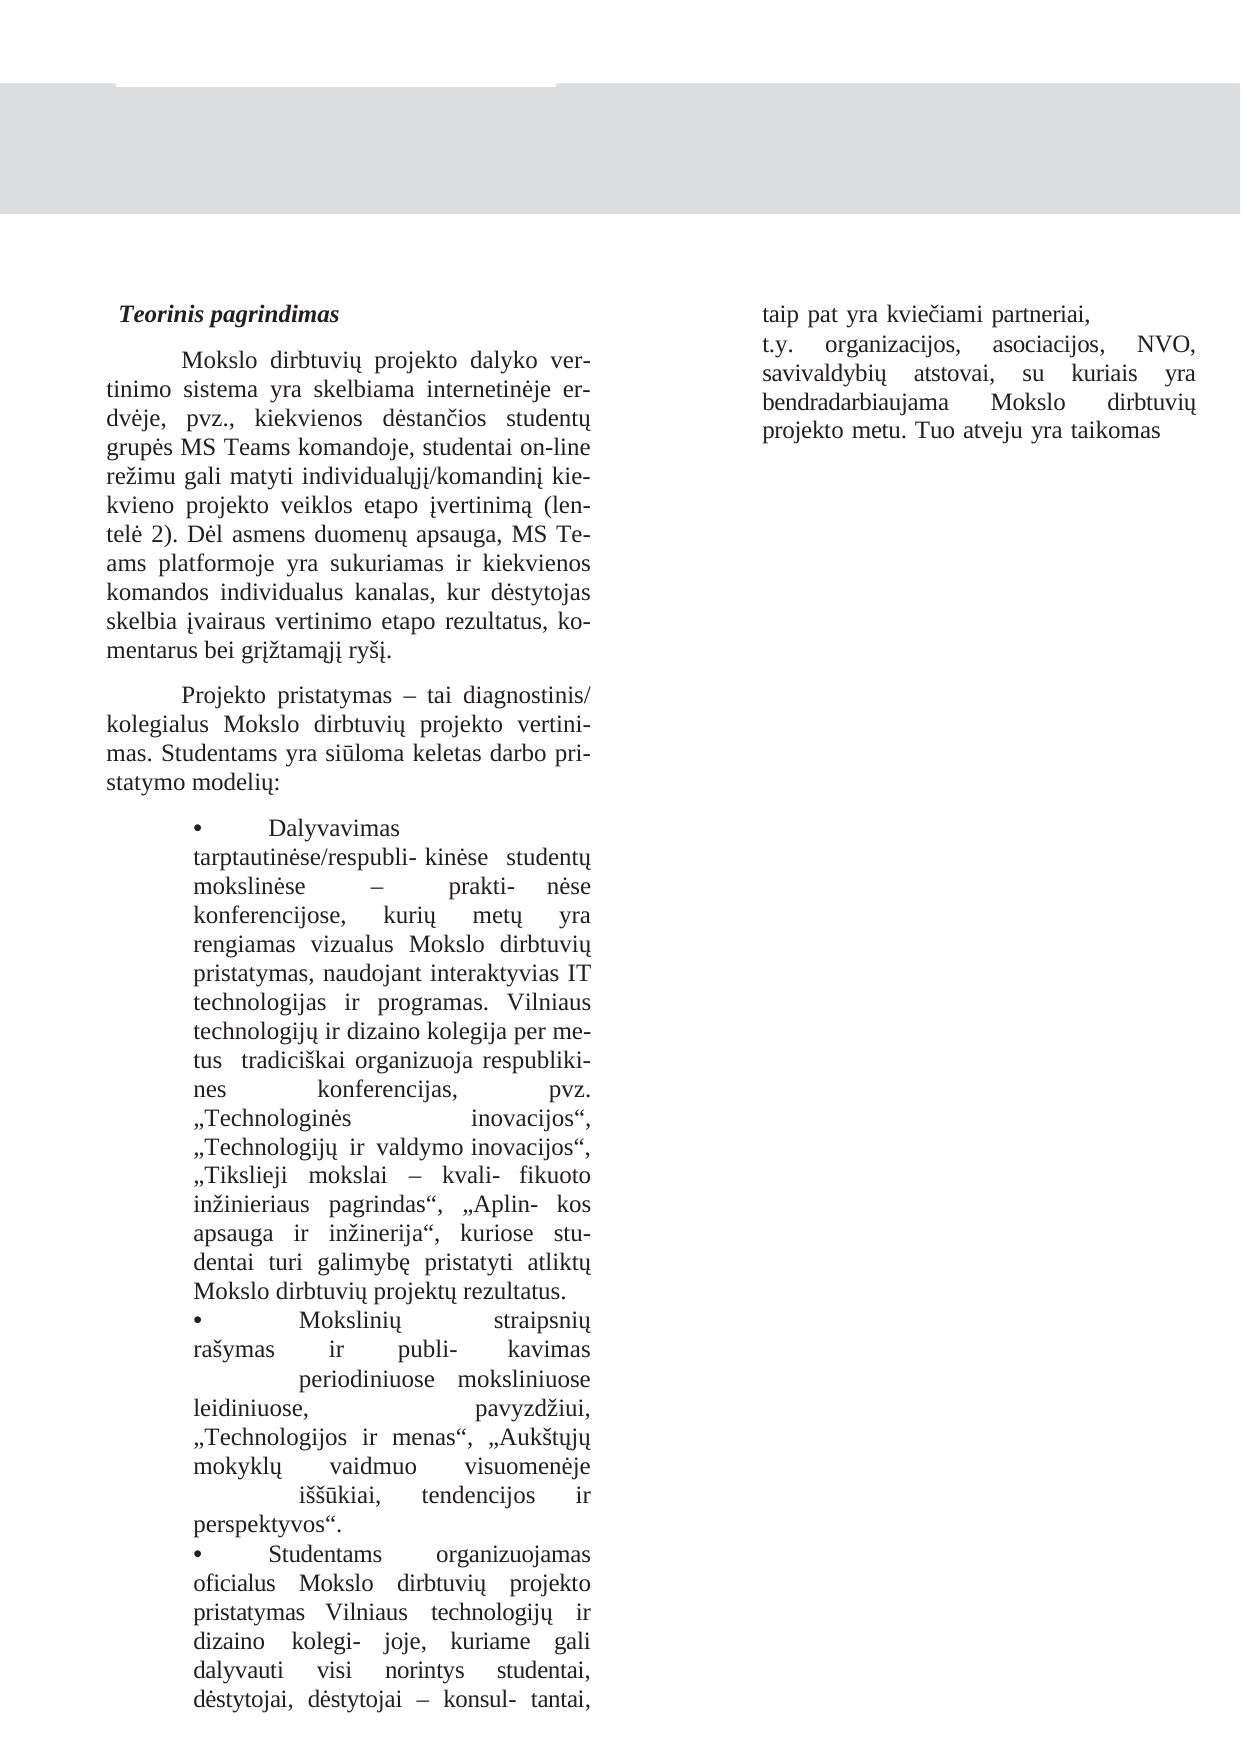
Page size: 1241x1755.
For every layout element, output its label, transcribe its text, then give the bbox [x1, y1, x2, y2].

text Projekto pristatymas – tai diagnostinis/ kolegialus Mokslo dirbtuvių projekto vertini- mas. Studentams yra siūloma keletas darbo pri- statymo modelių: [106, 681, 591, 796]
list Mokslinių straipsnių rašymas ir publi- kavimas periodiniuose moksliniuose leidiniuose, pavyzdžiui, „Technologijos ir menas“, „Aukštųjų mokyklų vaidmuo visuomenėje iššūkiai, tendencijos ir perspektyvos“. [193, 1305, 591, 1539]
list taip pat yra kviečiami partneriai, [762, 299, 1196, 329]
list Studentams organizuojamas oficialus Mokslo dirbtuvių projekto pristatymas Vilniaus technologijų ir dizaino kolegi- joje, kuriame gali dalyvauti visi norintys studentai, dėstytojai, dėstytojai – konsul- tantai, [193, 1539, 591, 1714]
text t.y. organizacijos, asociacijos, NVO, savivaldybių atstovai, su kuriais yra bendradarbiaujama Mokslo dirbtuvių projekto metu. Tuo atveju yra taikomas [762, 329, 1196, 444]
text Mokslo dirbtuvių projekto dalyko ver- tinimo sistema yra skelbiama internetinėje er- dvėje, pvz., kiekvienos dėstančios studentų grupės MS Teams komandoje, studentai on-line režimu gali matyti individualųjį/komandinį kie- kvieno projekto veiklos etapo įvertinimą (len- telė 2). Dėl asmens duomenų apsauga, MS Te- ams platformoje yra sukuriamas ir kiekvienos komandos individualus kanalas, kur dėstytojas skelbia įvairaus vertinimo etapo rezultatus, ko- mentarus bei grįžtamąjį ryšį. [106, 345, 591, 664]
subtitle Teorinis pagrindimas [118, 299, 591, 328]
list Dalyvavimas tarptautinėse/respubli- kinėse studentų mokslinėse – prakti- nėse konferencijose, kurių metų yra rengiamas vizualus Mokslo dirbtuvių pristatymas, naudojant interaktyvias IT technologijas ir programas. Vilniaus technologijų ir dizaino kolegija per me- tus tradiciškai organizuoja respubliki- nes konferencijas, pvz. „Technologinės inovacijos“, „Technologijų ir valdymo inovacijos“, „Tikslieji mokslai – kvali- fikuoto inžinieriaus pagrindas“, „Aplin- kos apsauga ir inžinerija“, kuriose stu- dentai turi galimybę pristatyti atliktų Mokslo dirbtuvių projektų rezultatus. [193, 813, 591, 1305]
